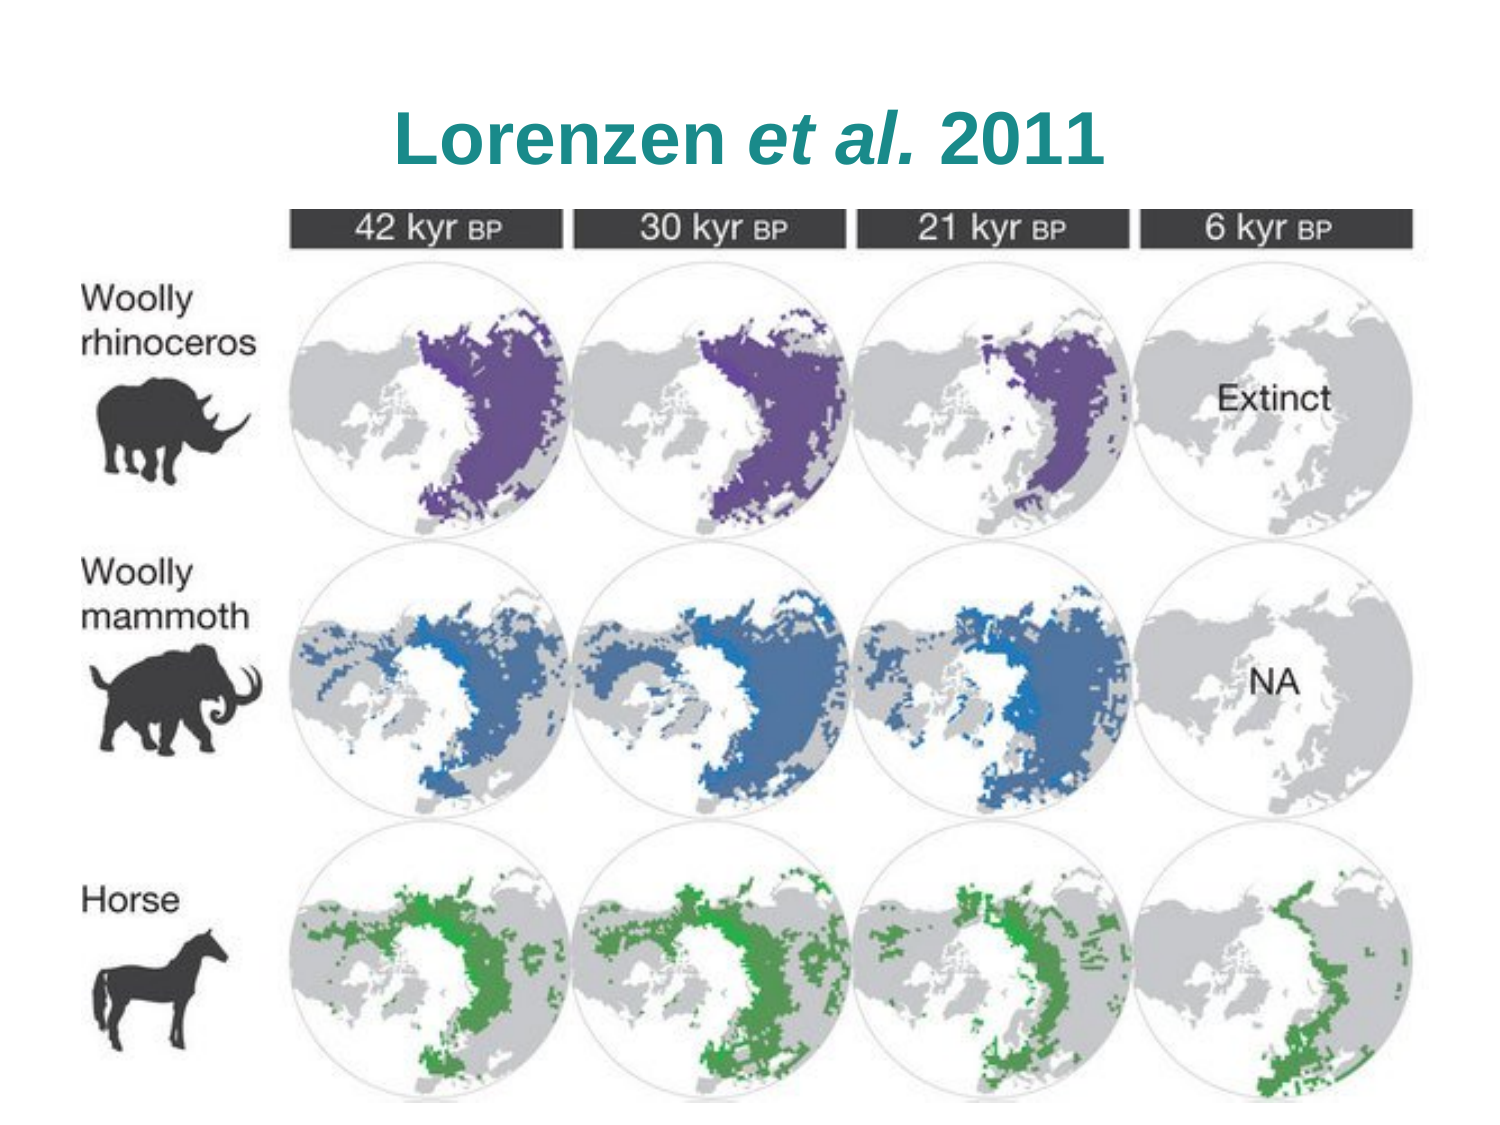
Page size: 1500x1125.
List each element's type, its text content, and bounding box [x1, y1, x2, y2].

picture [81, 209, 1429, 1103]
title Lorenzen et al. 2011 [112, 68, 1388, 209]
